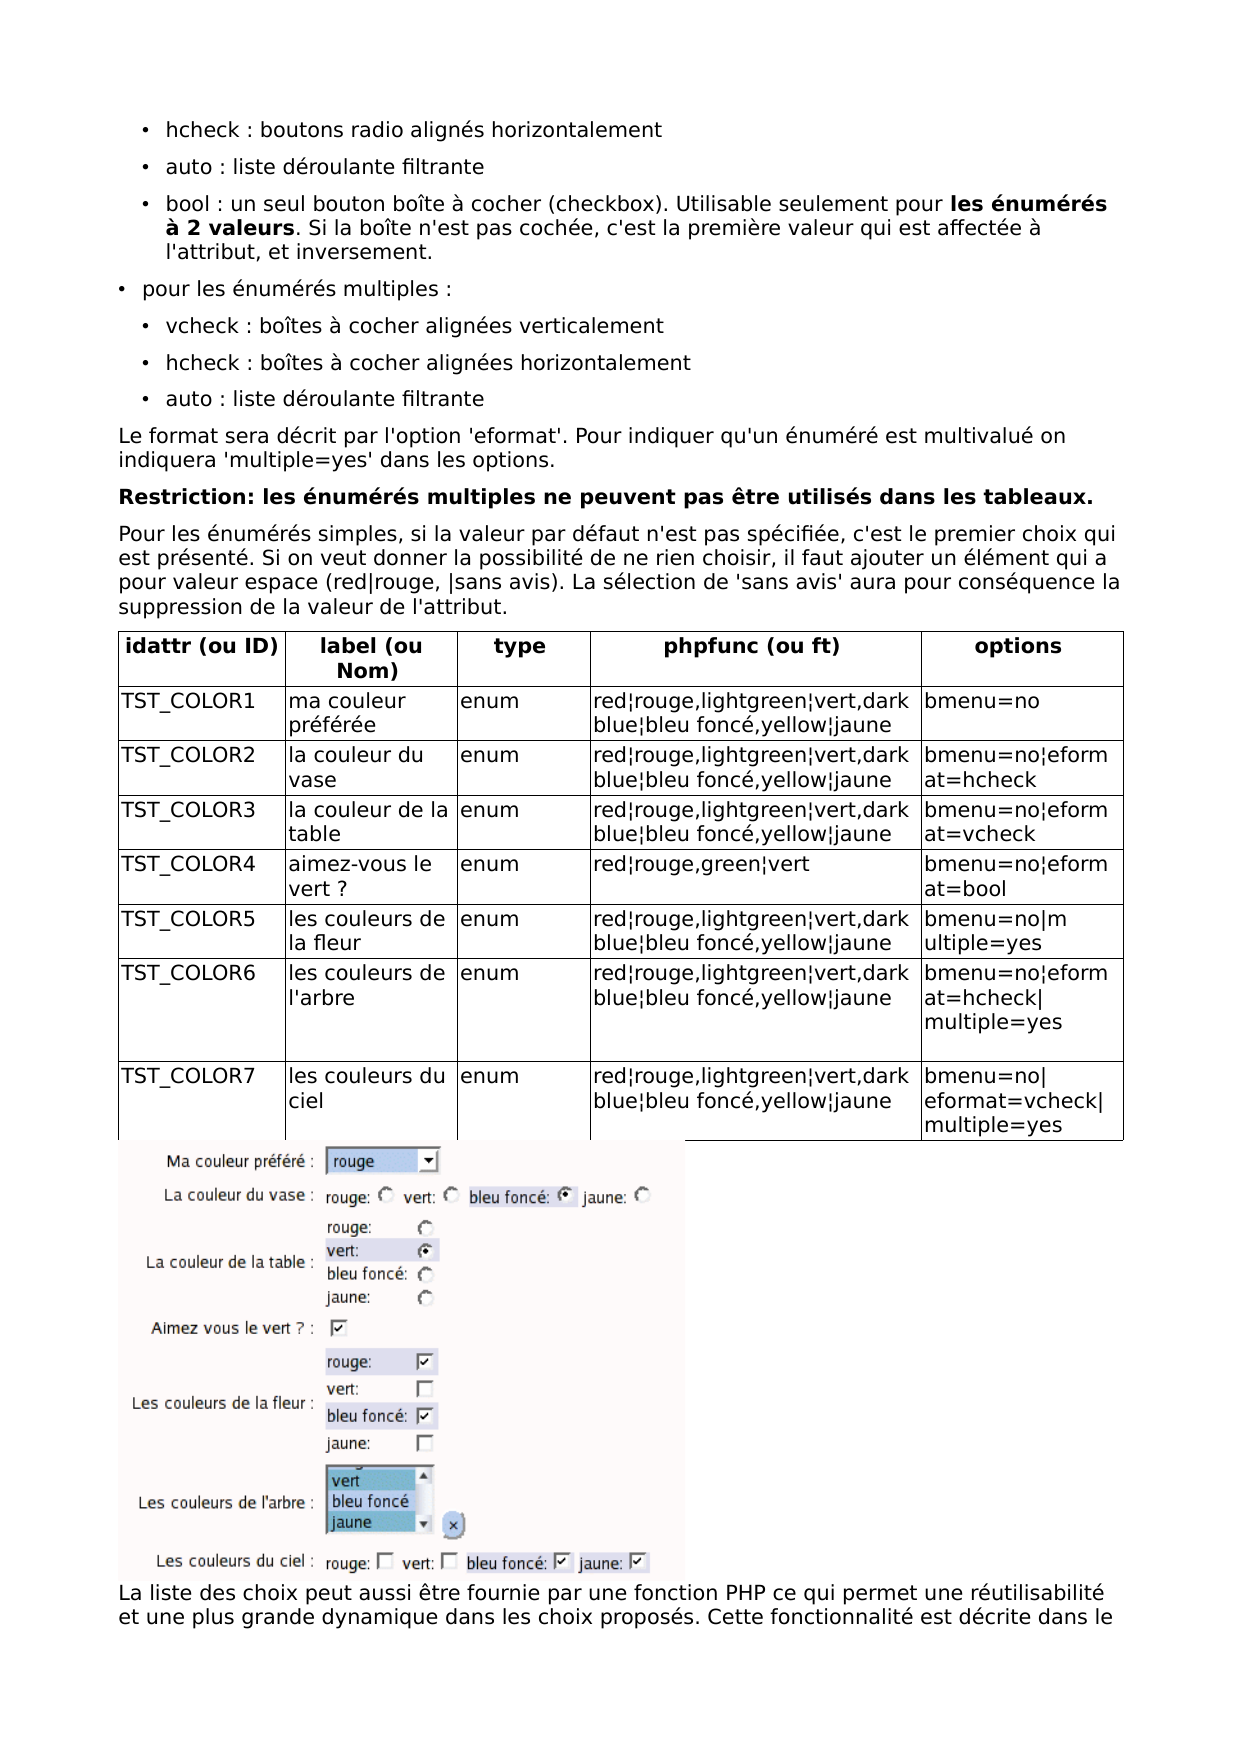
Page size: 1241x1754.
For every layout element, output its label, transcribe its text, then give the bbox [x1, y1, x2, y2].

table_cell les couleurs du ciel [286, 1062, 457, 1140]
table_cell bmenu=no|m ultiple=yes [922, 905, 1123, 958]
text Pour les énumérés simples, si la valeur par défaut n'est pas spécifiée, c'est le premier choix qui est présenté. Si on veut donner la possibilité de ne rien choisir, il faut ajouter un élément qui a pour valeur espace (red|rouge, |sans avis). La sélection de 'sans avis' aura pour conséquence la suppression de la valeur de l'attribut. [118, 522, 1122, 619]
table_cell enum [458, 1062, 590, 1140]
table_cell red¦rouge,lightgreen¦vert,darkblue¦bleu foncé,yellow¦jaune [591, 905, 921, 958]
list auto : liste déroulante filtrante [142, 155, 1122, 179]
table_cell la couleur du vase [286, 741, 457, 795]
table_cell enum [458, 741, 590, 795]
list pour les énumérés multiples : [118, 277, 1122, 301]
list hcheck : boutons radio alignés horizontalement [142, 118, 1122, 142]
table_cell les couleurs de l'arbre [286, 959, 457, 1061]
table_cell enum [458, 687, 590, 740]
table_header type [458, 632, 590, 686]
list hcheck : boîtes à cocher alignées horizontalement [142, 351, 1122, 375]
list bool : un seul bouton boîte à cocher (checkbox). Utilisable seulement pour les énumérés à 2 valeurs. Si la boîte n'est pas cochée, c'est la première valeur qui est affectée à l'attribut, et inversement. [142, 192, 1122, 264]
list auto : liste déroulante filtrante [142, 387, 1122, 412]
table_cell bmenu=no¦eformat=hcheck|multiple=yes [922, 959, 1123, 1061]
text Le format sera décrit par l'option 'eformat'. Pour indiquer qu'un énuméré est multivalué on indiquera 'multiple=yes' dans les options. [118, 424, 1122, 473]
table_cell enum [458, 850, 590, 904]
table_cell TST_COLOR7 [119, 1062, 285, 1140]
table_header phpfunc (ou ft) [591, 632, 921, 686]
table_cell red¦rouge,lightgreen¦vert,darkblue¦bleu foncé,yellow¦jaune [591, 1062, 921, 1140]
table_cell TST_COLOR6 [119, 959, 285, 1061]
table_cell la couleur de la table [286, 796, 457, 849]
table_header idattr (ou ID) [119, 632, 285, 686]
table_cell TST_COLOR1 [119, 687, 285, 740]
table_cell TST_COLOR2 [119, 741, 285, 795]
table_cell red¦rouge,lightgreen¦vert,darkblue¦bleu foncé,yellow¦jaune [591, 959, 921, 1061]
table_cell enum [458, 905, 590, 958]
picture [118, 1140, 686, 1581]
table_cell bmenu=no| eformat=vcheck|multiple=yes [922, 1062, 1123, 1140]
table_cell ma couleur préférée [286, 687, 457, 740]
table_cell TST_COLOR3 [119, 796, 285, 849]
table_header options [922, 632, 1123, 686]
text La liste des choix peut aussi être fournie par une fonction PHP ce qui permet une réutilisabilité et une plus grande dynamique dans les choix proposés. Cette fonctionnalité est décrite dans le [118, 1141, 1122, 1629]
text Restriction: les énumérés multiples ne peuvent pas être utilisés dans les tableaux. [118, 485, 1122, 509]
table_cell red¦rouge,green¦vert [591, 850, 921, 904]
table_cell TST_COLOR5 [119, 905, 285, 958]
table_cell enum [458, 796, 590, 849]
table_cell bmenu=no¦eformat=vcheck [922, 796, 1123, 849]
table_cell bmenu=no¦eformat=hcheck [922, 741, 1123, 795]
table_cell red¦rouge,lightgreen¦vert,darkblue¦bleu foncé,yellow¦jaune [591, 687, 921, 740]
table_cell aimez-vous le vert ? [286, 850, 457, 904]
table_cell les couleurs de la fleur [286, 905, 457, 958]
table_header label (ou Nom) [286, 632, 457, 686]
table_cell red¦rouge,lightgreen¦vert,darkblue¦bleu foncé,yellow¦jaune [591, 741, 921, 795]
table_cell TST_COLOR4 [119, 850, 285, 904]
table_cell bmenu=no¦eformat=bool [922, 850, 1123, 904]
list vcheck : boîtes à cocher alignées verticalement [142, 314, 1122, 338]
table_cell bmenu=no [922, 687, 1123, 740]
table_cell enum [458, 959, 590, 1061]
table_cell red¦rouge,lightgreen¦vert,darkblue¦bleu foncé,yellow¦jaune [591, 796, 921, 849]
